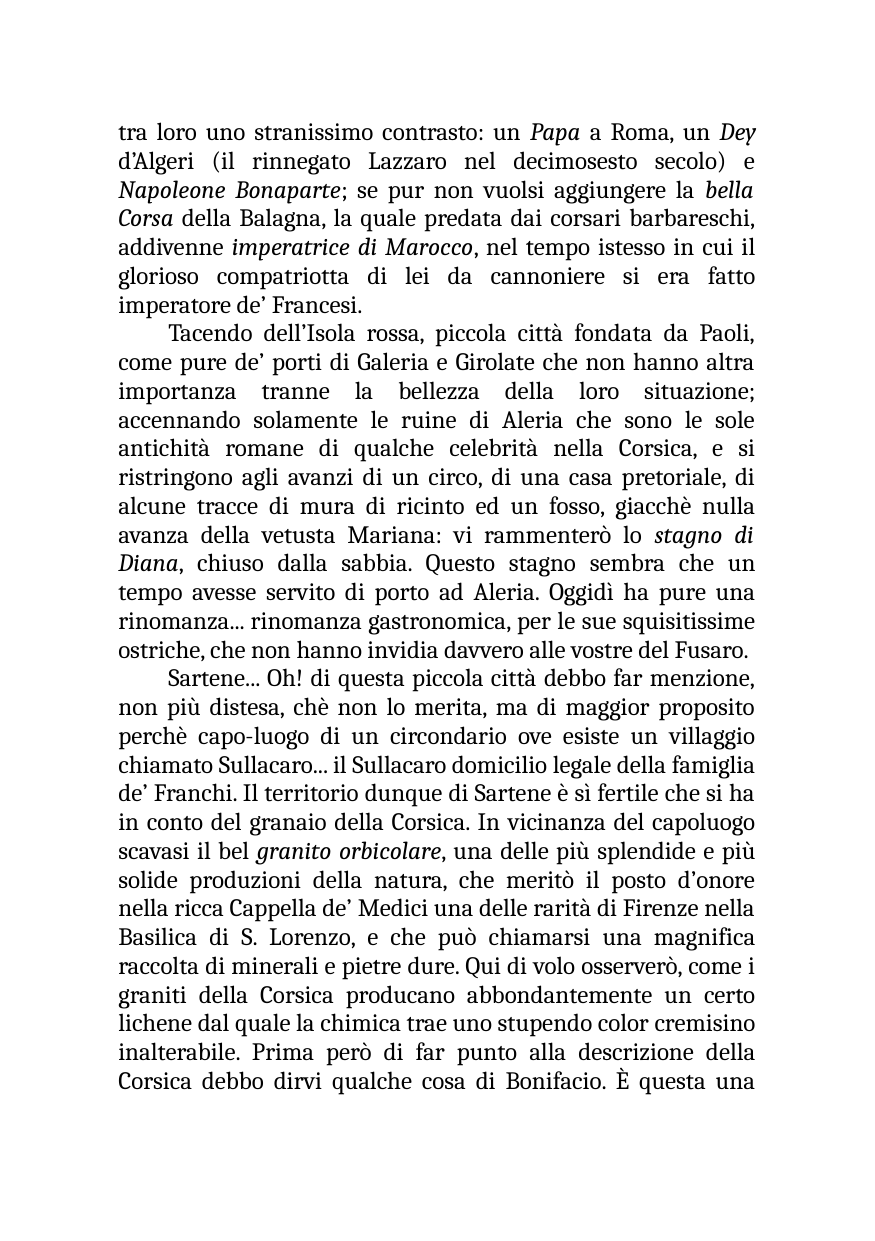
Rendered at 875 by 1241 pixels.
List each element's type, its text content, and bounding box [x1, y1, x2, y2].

text Tacendo dell’Isola rossa, piccola città fondata da Paoli, come pure de’ porti di Galeria e Girolate che non hanno altra importanza tranne la bellezza della loro situazione; accennando solamente le ruine di Aleria che sono le sole antichità romane di qualche celebrità nella Corsica, e si ristringono agli avanzi di un circo, di una casa pretoriale, di alcune tracce di mura di ricinto ed un fosso, giacchè nulla avanza della vetusta Mariana: vi rammenterò lo stagno di Diana, chiuso dalla sabbia. Questo stagno sembra che un tempo avesse servito di porto ad Aleria. Oggidì ha pure una rinomanza... rinomanza gastronomica, per le sue squisitissime ostriche, che non hanno invidia davvero alle vostre del Fusaro. [118, 319, 756, 664]
text tra loro uno stranissimo contrasto: un Papa a Roma, un Dey d’Algeri (il rinnegato Lazzaro nel decimosesto secolo) e Napoleone Bonaparte; se pur non vuolsi aggiungere la bella Corsa della Balagna, la quale predata dai corsari barbareschi, addivenne imperatrice di Marocco, nel tempo istesso in cui il glorioso compatriotta di lei da cannoniere si era fatto imperatore de’ Francesi. [118, 118, 756, 319]
text Sartene... Oh! di questa piccola città debbo far menzione, non più distesa, chè non lo merita, ma di maggior proposito perchè capo-luogo di un circondario ove esiste un villaggio chiamato Sullacaro... il Sullacaro domicilio legale della famiglia de’ Franchi. Il territorio dunque di Sartene è sì fertile che si ha in conto del granaio della Corsica. In vicinanza del capoluogo scavasi il bel granito orbicolare, una delle più splendide e più solide produzioni della natura, che meritò il posto d’onore nella ricca Cappella de’ Medici una delle rarità di Firenze nella Basilica di S. Lorenzo, e che può chiamarsi una magnifica raccolta di minerali e pietre dure. Qui di volo osserverò, come i graniti della Corsica producano abbondantemente un certo lichene dal quale la chimica trae uno stupendo color cremisino inalterabile. Prima però di far punto alla descrizione della Corsica debbo dirvi qualche cosa di Bonifacio. È questa una [118, 664, 756, 1096]
